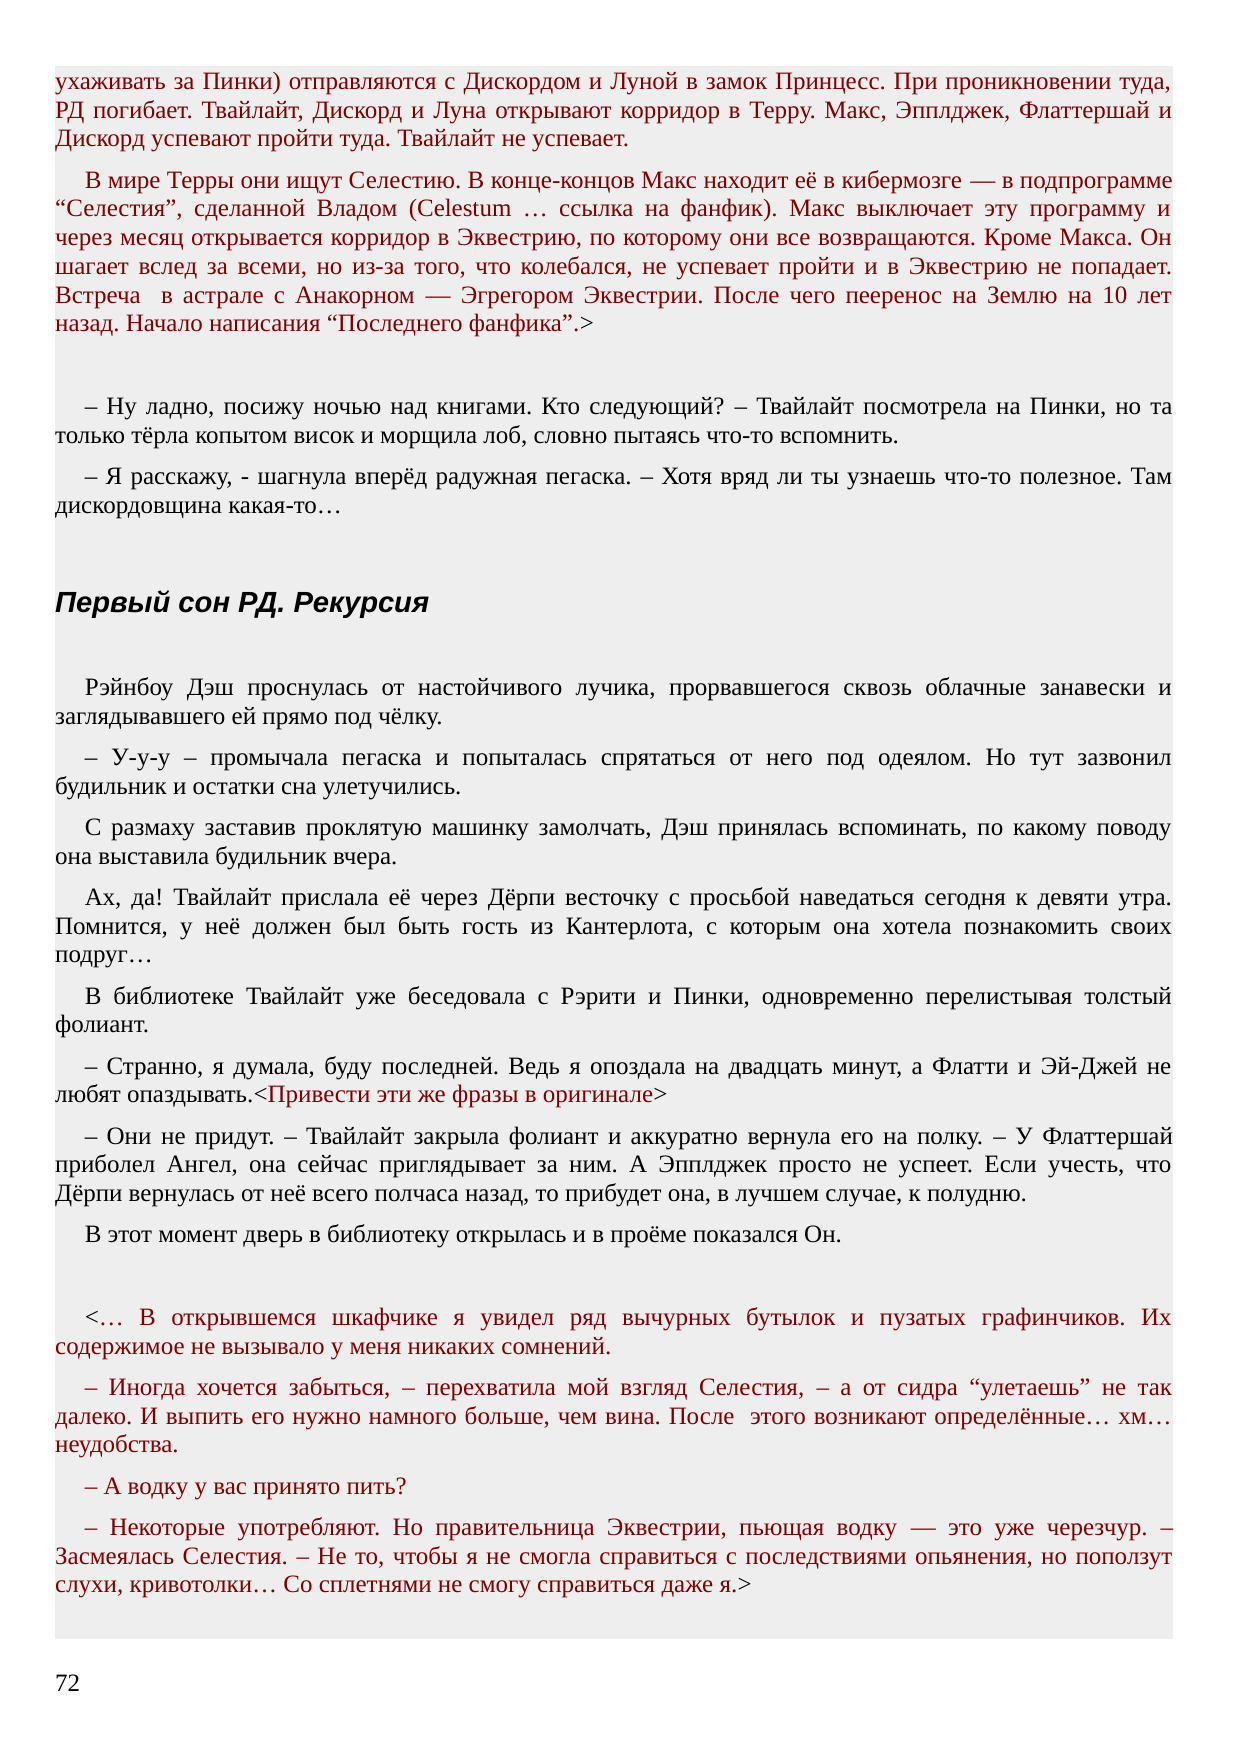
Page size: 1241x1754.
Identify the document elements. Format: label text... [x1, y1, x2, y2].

text – Они не придут. – Твайлайт закрыла фолиант и аккуратно вернула его на полку. – У Флаттершай приболел Ангел, она сейчас приглядывает за ним. А Эпплджек просто не успеет. Если учесть, что Дёрпи вернулась от неё всего полчаса назад, то прибудет она, в лучшем случае, к полудню. [55, 1121, 1173, 1207]
text С размаху заставив проклятую машинку замолчать, Дэш принялась вспоминать, по какому поводу она выставила будильник вчера. [55, 812, 1173, 869]
text В библиотеке Твайлайт уже беседовала с Рэрити и Пинки, одновременно перелистывая толстый фолиант. [55, 981, 1173, 1038]
text В этот момент дверь в библиотеку открылась и в проёме показался Он. [55, 1219, 1173, 1248]
text В мире Терры они ищут Селестию. В конце-концов Макс находит её в кибермозге — в подпрограмме “Селестия”, сделанной Владом (Celestum … ссылка на фанфик). Макс выключает эту программу и через месяц открывается корридор в Эквестрию, по которому они все возвращаются. Кроме Макса. Он шагает вслед за всеми, но из-за того, что колебался, не успевает пройти и в Эквестрию не попадает. Встреча в астрале с Анакорном — Эгрегором Эквестрии. После чего пееренос на Землю на 10 лет назад. Начало написания “Последнего фанфика”.> [55, 165, 1173, 337]
text ухаживать за Пинки) отправляются с Дискордом и Луной в замок Принцесс. При проникновении туда, РД погибает. Твайлайт, Дискорд и Луна открывают корридор в Терру. Макс, Эпплджек, Флаттершай и Дискорд успевают пройти туда. Твайлайт не успевает. [55, 66, 1173, 152]
text – Странно, я думала, буду последней. Ведь я опоздала на двадцать минут, а Флатти и Эй-Джей не любят опаздывать.<Привести эти же фразы в оригинале> [55, 1051, 1173, 1108]
text – Я расскажу, - шагнула вперёд радужная пегаска. – Хотя вряд ли ты узнаешь что-то полезное. Там дискордовщина какая-то… [55, 461, 1173, 518]
text – Ну ладно, посижу ночью над книгами. Кто следующий? – Твайлайт посмотрела на Пинки, но та только тёрла копытом висок и морщила лоб, словно пытаясь что-то вспомнить. [55, 391, 1173, 448]
text Ах, да! Твайлайт прислала её через Дёрпи весточку с просьбой наведаться сегодня к девяти утра. Помнится, у неё должен был быть гость из Кантерлота, с которым она хотела познакомить своих подруг… [55, 882, 1173, 968]
text <… В открывшемся шкафчике я увидел ряд вычурных бутылок и пузатых графинчиков. Их содержимое не вызывало у меня никаких сомнений. [55, 1302, 1173, 1359]
subtitle Первый сон РД. Рекурсия [55, 585, 1173, 618]
text – Некоторые употребляют. Но правительница Эквестрии, пьющая водку — это уже черезчур. – Засмеялась Селестия. – Не то, чтобы я не смогла справиться с последствиями опьянения, но поползут слухи, кривотолки… Со сплетнями не смогу справиться даже я.> [55, 1512, 1173, 1598]
text Рэйнбоу Дэш проснулась от настойчивого лучика, прорвавшегося сквозь облачные занавески и заглядывавшего ей прямо под чёлку. [55, 672, 1173, 729]
text – Иногда хочется забыться, – перехватила мой взгляд Селестия, – а от сидра “улетаешь” не так далеко. И выпить его нужно намного больше, чем вина. После этого возникают определённые… хм… неудобства. [55, 1372, 1173, 1458]
text – У-у-у – промычала пегаска и попыталась спрятаться от него под одеялом. Но тут зазвонил будильник и остатки сна улетучились. [55, 742, 1173, 799]
text – А водку у вас принято пить? [55, 1471, 1173, 1499]
